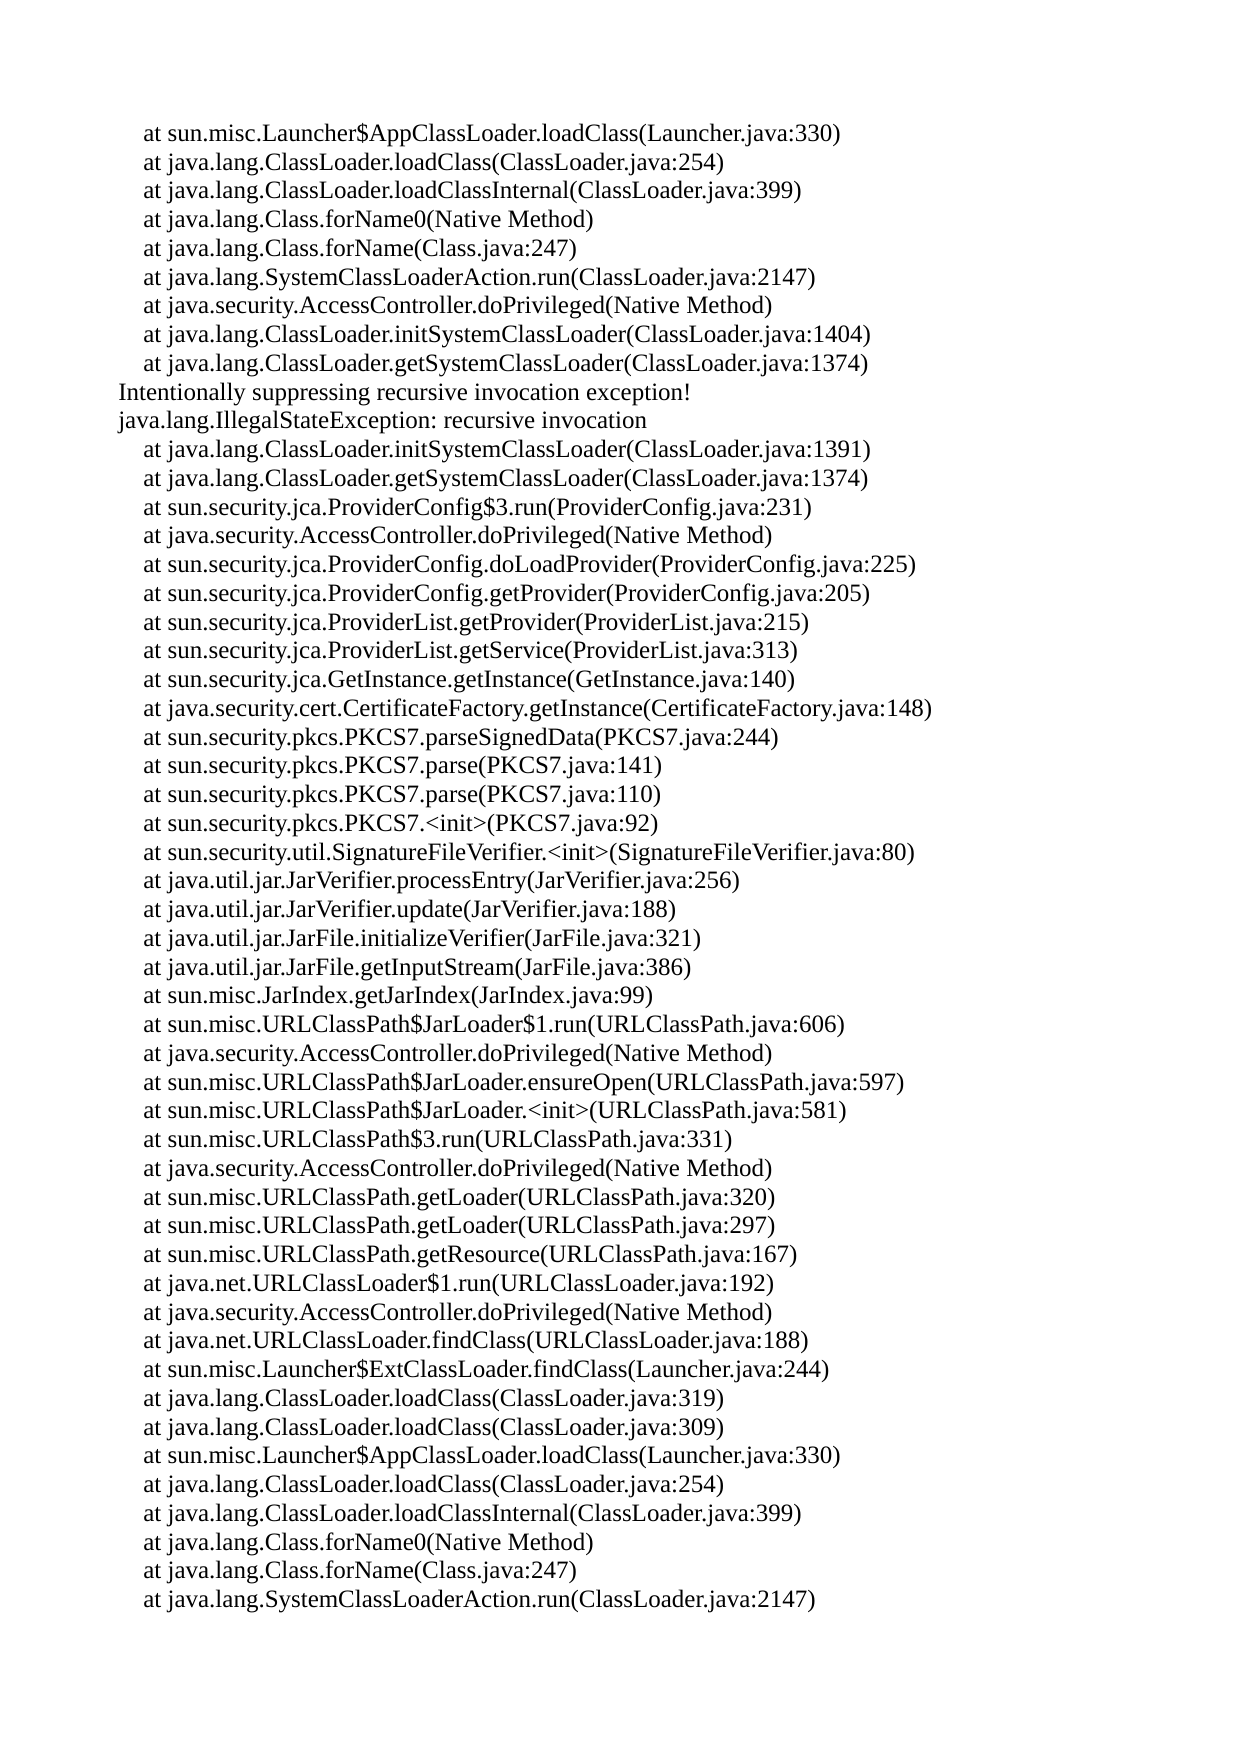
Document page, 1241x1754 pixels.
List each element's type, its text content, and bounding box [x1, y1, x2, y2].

text at sun.misc.URLClassPath$3.run(URLClassPath.java:331) [118, 1124, 1122, 1153]
text at sun.misc.URLClassPath$JarLoader.ensureOpen(URLClassPath.java:597) [118, 1067, 1122, 1096]
text at sun.misc.URLClassPath$JarLoader$1.run(URLClassPath.java:606) [118, 1009, 1122, 1038]
text at sun.misc.Launcher$AppClassLoader.loadClass(Launcher.java:330) [118, 1441, 1122, 1469]
text at java.lang.ClassLoader.loadClass(ClassLoader.java:309) [118, 1412, 1122, 1441]
text at java.security.AccessController.doPrivileged(Native Method) [118, 1153, 1122, 1182]
text at java.lang.SystemClassLoaderAction.run(ClassLoader.java:2147) [118, 1584, 1122, 1613]
text at sun.security.util.SignatureFileVerifier.<init>(SignatureFileVerifier.java:80) [118, 837, 1122, 866]
text at sun.misc.URLClassPath.getLoader(URLClassPath.java:320) [118, 1182, 1122, 1211]
text at sun.security.pkcs.PKCS7.parseSignedData(PKCS7.java:244) [118, 722, 1122, 751]
text Intentionally suppressing recursive invocation exception! [118, 377, 1122, 406]
text at java.lang.SystemClassLoaderAction.run(ClassLoader.java:2147) [118, 262, 1122, 291]
text at java.security.cert.CertificateFactory.getInstance(CertificateFactory.java:148) [118, 693, 1122, 722]
text at java.util.jar.JarFile.getInputStream(JarFile.java:386) [118, 952, 1122, 981]
text at java.lang.ClassLoader.loadClass(ClassLoader.java:319) [118, 1383, 1122, 1412]
text at sun.misc.Launcher$AppClassLoader.loadClass(Launcher.java:330) [118, 118, 1122, 147]
text at java.security.AccessController.doPrivileged(Native Method) [118, 1038, 1122, 1067]
text at java.util.jar.JarVerifier.processEntry(JarVerifier.java:256) [118, 866, 1122, 894]
text at java.lang.ClassLoader.loadClassInternal(ClassLoader.java:399) [118, 176, 1122, 204]
text at sun.misc.URLClassPath.getResource(URLClassPath.java:167) [118, 1239, 1122, 1268]
text at sun.security.jca.ProviderConfig.getProvider(ProviderConfig.java:205) [118, 578, 1122, 607]
text at sun.misc.Launcher$ExtClassLoader.findClass(Launcher.java:244) [118, 1354, 1122, 1383]
text at sun.security.pkcs.PKCS7.parse(PKCS7.java:110) [118, 779, 1122, 808]
text at sun.security.jca.ProviderConfig$3.run(ProviderConfig.java:231) [118, 492, 1122, 521]
text at sun.misc.JarIndex.getJarIndex(JarIndex.java:99) [118, 981, 1122, 1009]
text at sun.security.jca.GetInstance.getInstance(GetInstance.java:140) [118, 664, 1122, 693]
text at java.lang.ClassLoader.getSystemClassLoader(ClassLoader.java:1374) [118, 348, 1122, 377]
text at java.lang.Class.forName0(Native Method) [118, 204, 1122, 233]
text at java.lang.ClassLoader.loadClassInternal(ClassLoader.java:399) [118, 1498, 1122, 1527]
text at java.lang.Class.forName(Class.java:247) [118, 1556, 1122, 1584]
text at sun.security.jca.ProviderList.getService(ProviderList.java:313) [118, 636, 1122, 664]
text at java.net.URLClassLoader$1.run(URLClassLoader.java:192) [118, 1268, 1122, 1297]
text at java.security.AccessController.doPrivileged(Native Method) [118, 1297, 1122, 1326]
text at java.util.jar.JarFile.initializeVerifier(JarFile.java:321) [118, 923, 1122, 952]
text at java.lang.ClassLoader.loadClass(ClassLoader.java:254) [118, 147, 1122, 176]
text at java.lang.ClassLoader.initSystemClassLoader(ClassLoader.java:1391) [118, 434, 1122, 463]
text at java.lang.ClassLoader.initSystemClassLoader(ClassLoader.java:1404) [118, 319, 1122, 348]
text at sun.security.jca.ProviderList.getProvider(ProviderList.java:215) [118, 607, 1122, 636]
text at java.security.AccessController.doPrivileged(Native Method) [118, 521, 1122, 549]
text at sun.security.pkcs.PKCS7.<init>(PKCS7.java:92) [118, 808, 1122, 837]
text at java.lang.Class.forName(Class.java:247) [118, 233, 1122, 262]
text at java.lang.Class.forName0(Native Method) [118, 1527, 1122, 1556]
text at sun.security.jca.ProviderConfig.doLoadProvider(ProviderConfig.java:225) [118, 549, 1122, 578]
text java.lang.IllegalStateException: recursive invocation [118, 406, 1122, 434]
text at java.lang.ClassLoader.getSystemClassLoader(ClassLoader.java:1374) [118, 463, 1122, 492]
text at java.net.URLClassLoader.findClass(URLClassLoader.java:188) [118, 1326, 1122, 1354]
text at java.util.jar.JarVerifier.update(JarVerifier.java:188) [118, 894, 1122, 923]
text at java.lang.ClassLoader.loadClass(ClassLoader.java:254) [118, 1469, 1122, 1498]
text at java.security.AccessController.doPrivileged(Native Method) [118, 291, 1122, 319]
text at sun.misc.URLClassPath.getLoader(URLClassPath.java:297) [118, 1211, 1122, 1239]
text at sun.security.pkcs.PKCS7.parse(PKCS7.java:141) [118, 751, 1122, 779]
text at sun.misc.URLClassPath$JarLoader.<init>(URLClassPath.java:581) [118, 1096, 1122, 1124]
